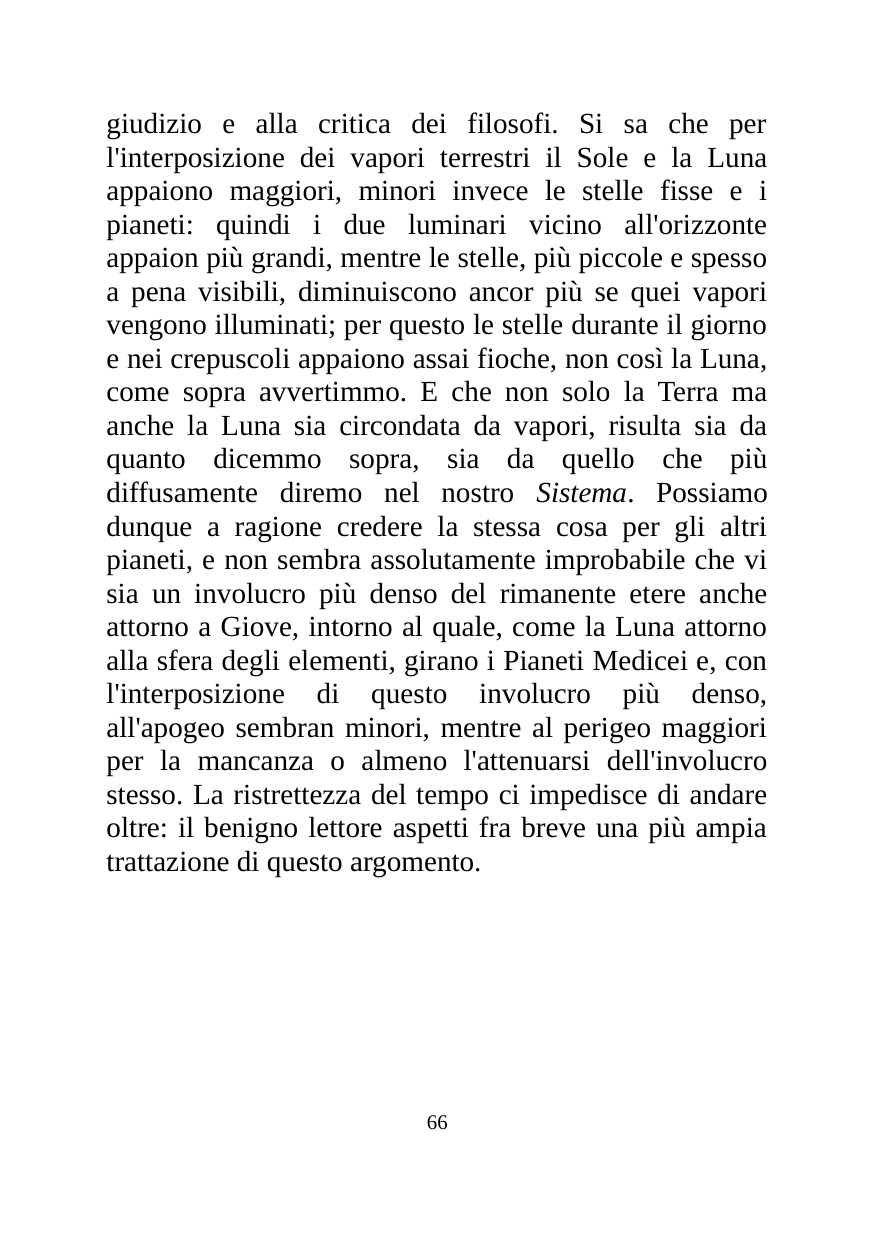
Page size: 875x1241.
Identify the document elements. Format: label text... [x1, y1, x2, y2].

text giudizio e alla critica dei filosofi. Si sa che per l'interposizione dei vapori terrestri il Sole e la Luna appaiono maggiori, minori invece le stelle fisse e i pianeti: quindi i due luminari vicino all'orizzonte appaion più grandi, mentre le stelle, più piccole e spesso a pena visibili, diminuiscono ancor più se quei vapori vengono illuminati; per questo le stelle durante il giorno e nei crepuscoli appaiono assai fioche, non così la Luna, come sopra avvertimmo. E che non solo la Terra ma anche la Luna sia circondata da vapori, risulta sia da quanto dicemmo sopra, sia da quello che più diffusamente diremo nel nostro Sistema. Possiamo dunque a ragione credere la stessa cosa per gli altri pianeti, e non sembra assolutamente improbabile che vi sia un involucro più denso del rimanente etere anche attorno a Giove, intorno al quale, come la Luna attorno alla sfera degli elementi, girano i Pianeti Medicei e, con l'interposizione di questo involucro più denso, all'apogeo sembran minori, mentre al perigeo maggiori per la mancanza o almeno l'attenuarsi dell'involucro stesso. La ristrettezza del tempo ci impedisce di andare oltre: il benigno lettore aspetti fra breve una più ampia trattazione di questo argomento. [106, 106, 768, 878]
